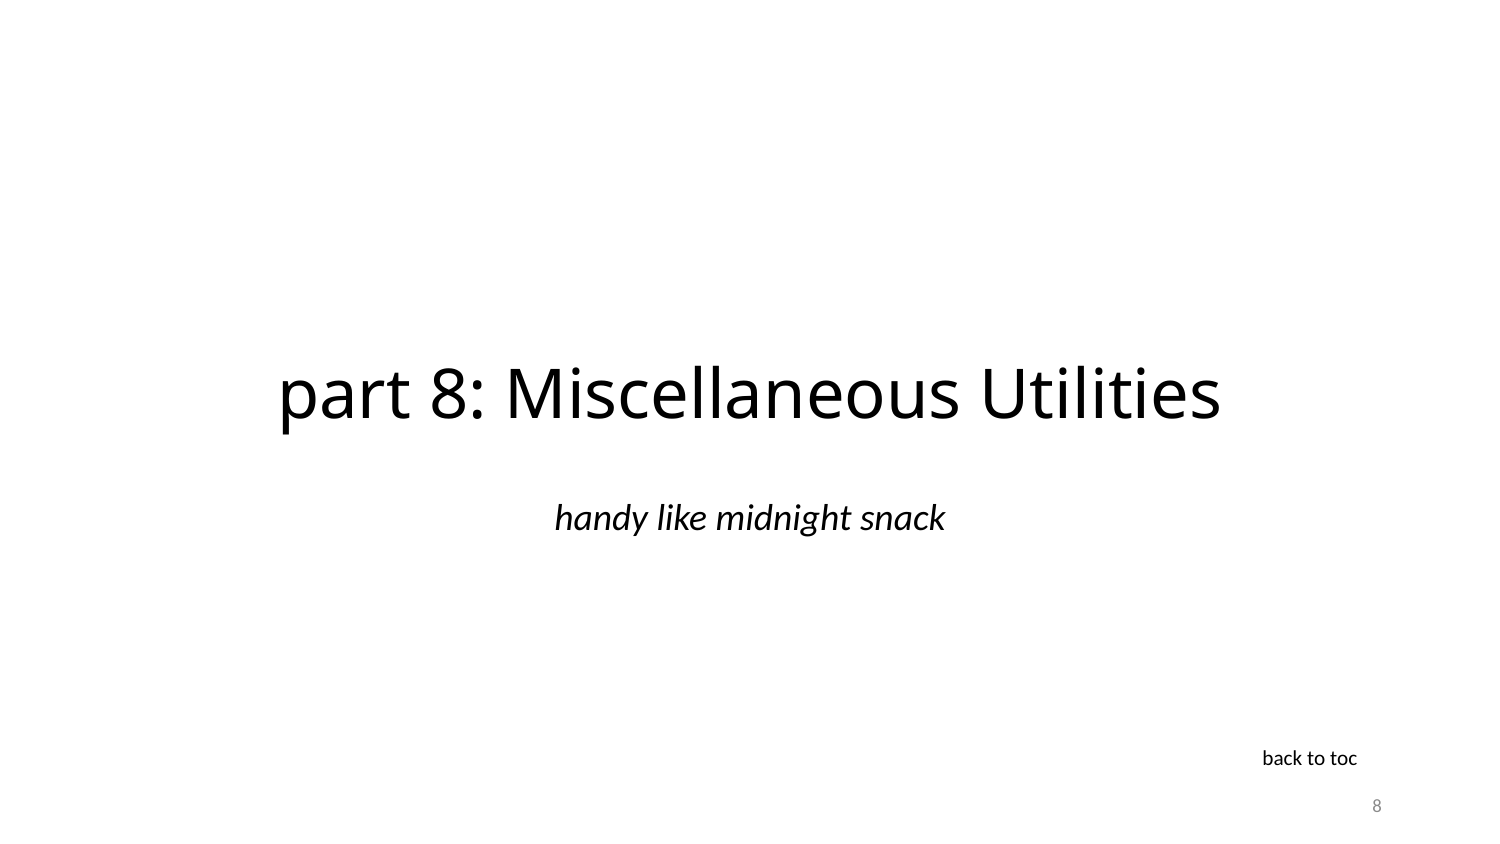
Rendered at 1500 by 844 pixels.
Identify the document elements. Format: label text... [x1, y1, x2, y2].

title part 8: Miscellaneous Utilities [103, 309, 1397, 473]
text_box back to toc [1247, 736, 1373, 777]
text_box handy like midnight snack [539, 485, 961, 546]
slide_number [1059, 782, 1397, 827]
